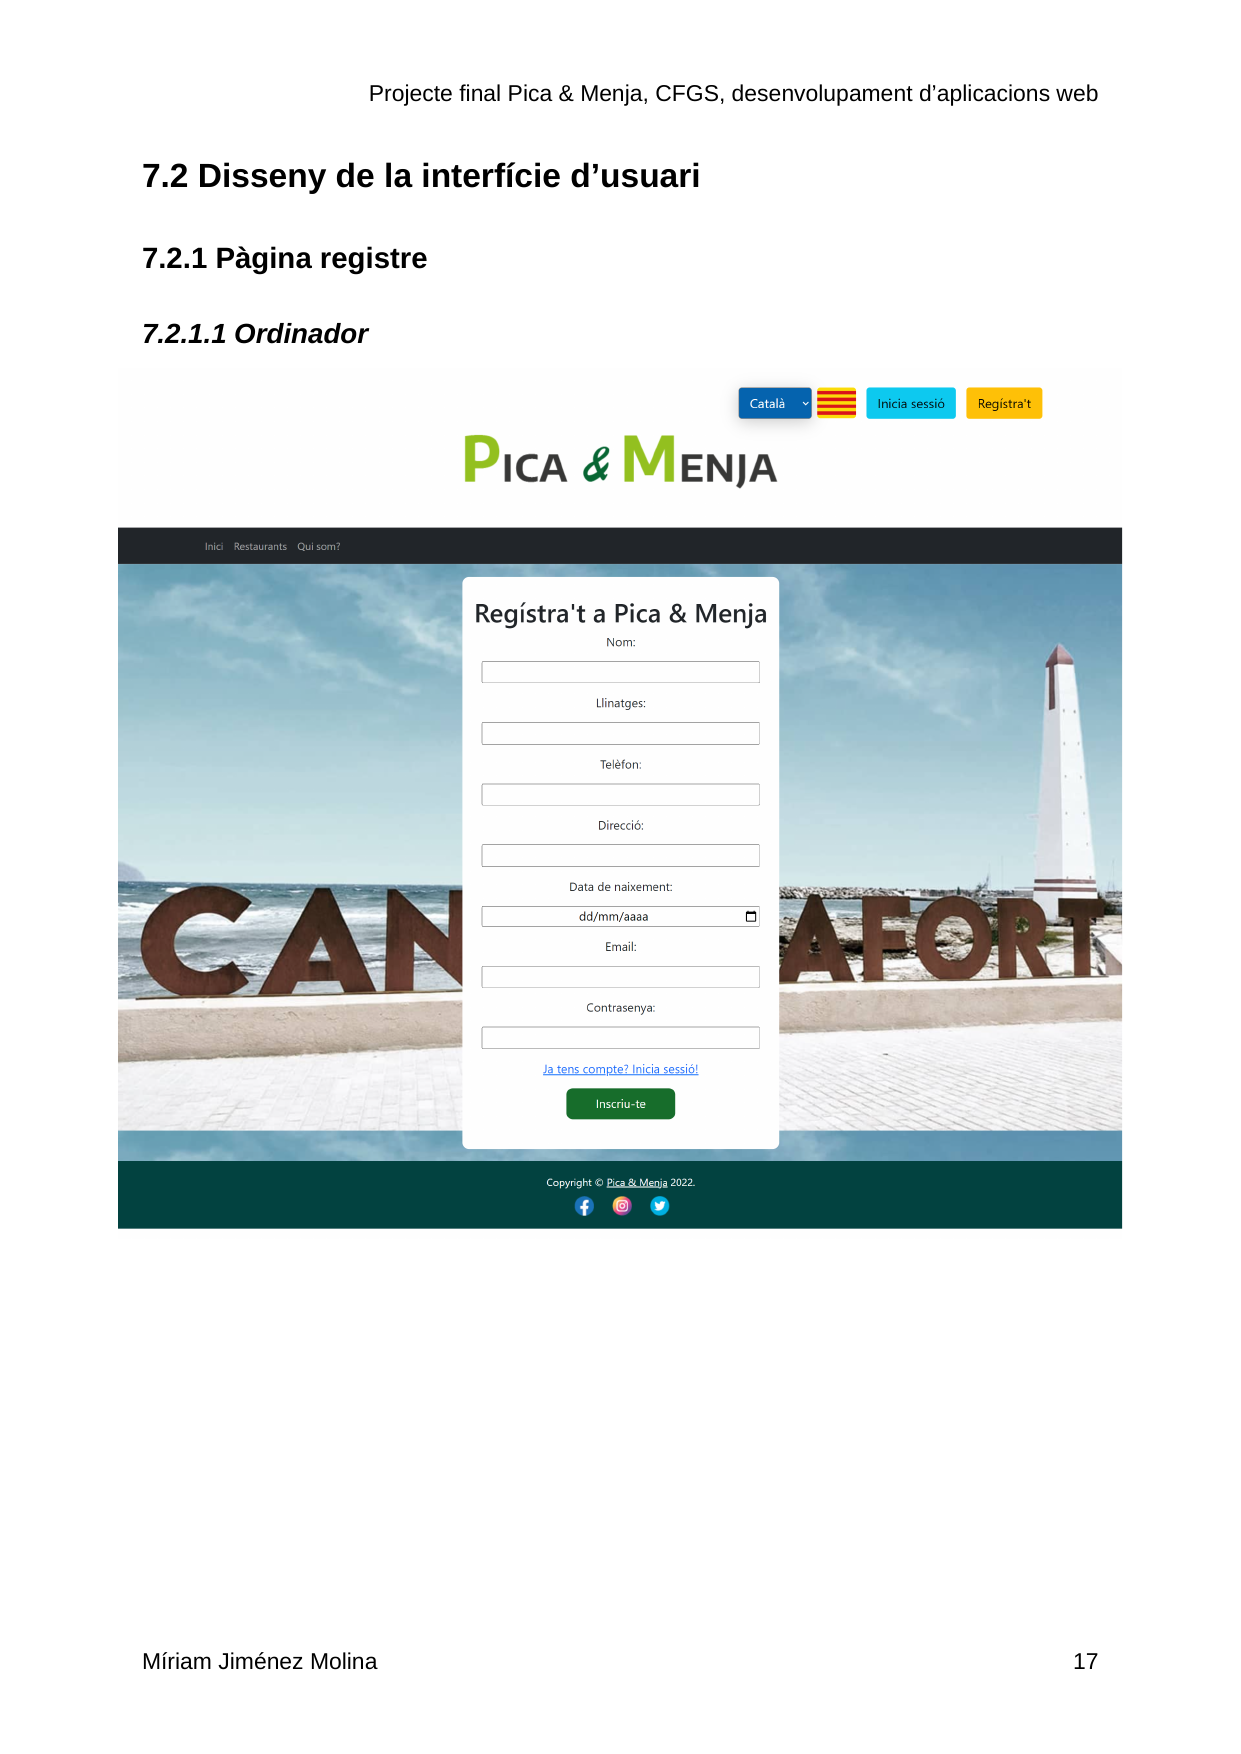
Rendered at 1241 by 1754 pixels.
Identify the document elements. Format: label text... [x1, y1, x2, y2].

picture [118, 368, 1123, 1239]
subtitle 7.2 Disseny de la interfície d’usuari [142, 156, 1098, 195]
subtitle 7.2.1.1 Ordinador [142, 317, 1098, 349]
subtitle 7.2.1 Pàgina registre [142, 241, 1098, 275]
